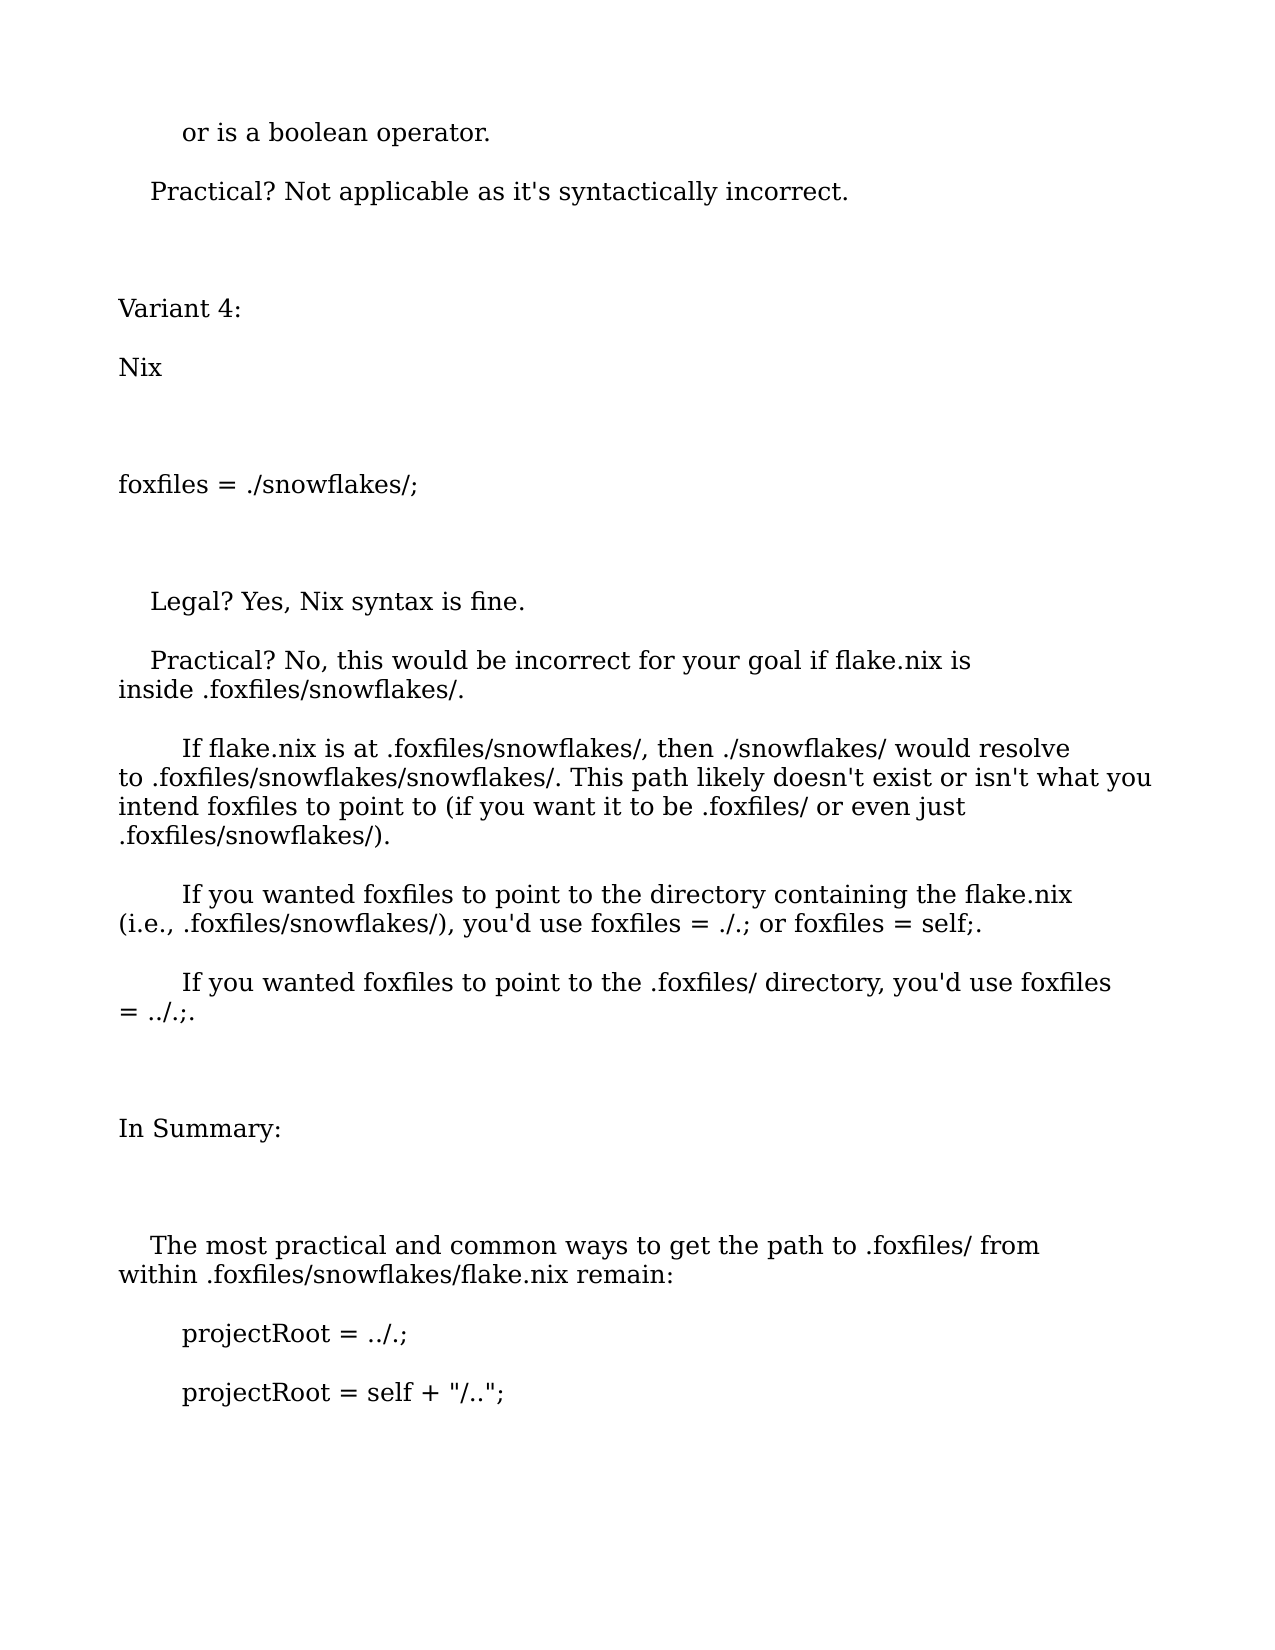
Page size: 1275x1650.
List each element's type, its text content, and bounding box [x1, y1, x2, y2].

text In Summary: [118, 1114, 1157, 1143]
text projectRoot = ../.; [118, 1319, 1157, 1348]
text or is a boolean operator. [118, 118, 1157, 147]
text Variant 4: [118, 294, 1157, 323]
text The most practical and common ways to get the path to .foxfiles/ from within .foxfiles/snowflakes/flake.nix remain: [118, 1231, 1157, 1290]
text If you wanted foxfiles to point to the .foxfiles/ directory, you'd use foxfiles = ../.;. [118, 968, 1157, 1026]
text Practical? No, this would be incorrect for your goal if flake.nix is inside .foxfiles/snowflakes/. [118, 646, 1157, 704]
text Practical? Not applicable as it's syntactically incorrect. [118, 177, 1157, 206]
text Nix [118, 353, 1157, 382]
text If you wanted foxfiles to point to the directory containing the flake.nix (i.e., .foxfiles/snowflakes/), you'd use foxfiles = ./.; or foxfiles = self;. [118, 880, 1157, 938]
text Legal? Yes, Nix syntax is fine. [118, 587, 1157, 616]
text projectRoot = self + "/.."; [118, 1378, 1157, 1407]
text If flake.nix is at .foxfiles/snowflakes/, then ./snowflakes/ would resolve to .foxfiles/snowflakes/snowflakes/. This path likely doesn't exist or isn't what you intend foxfiles to point to (if you want it to be .foxfiles/ or even just .foxfiles/snowflakes/). [118, 734, 1157, 850]
text foxfiles = ./snowflakes/; [118, 470, 1157, 499]
